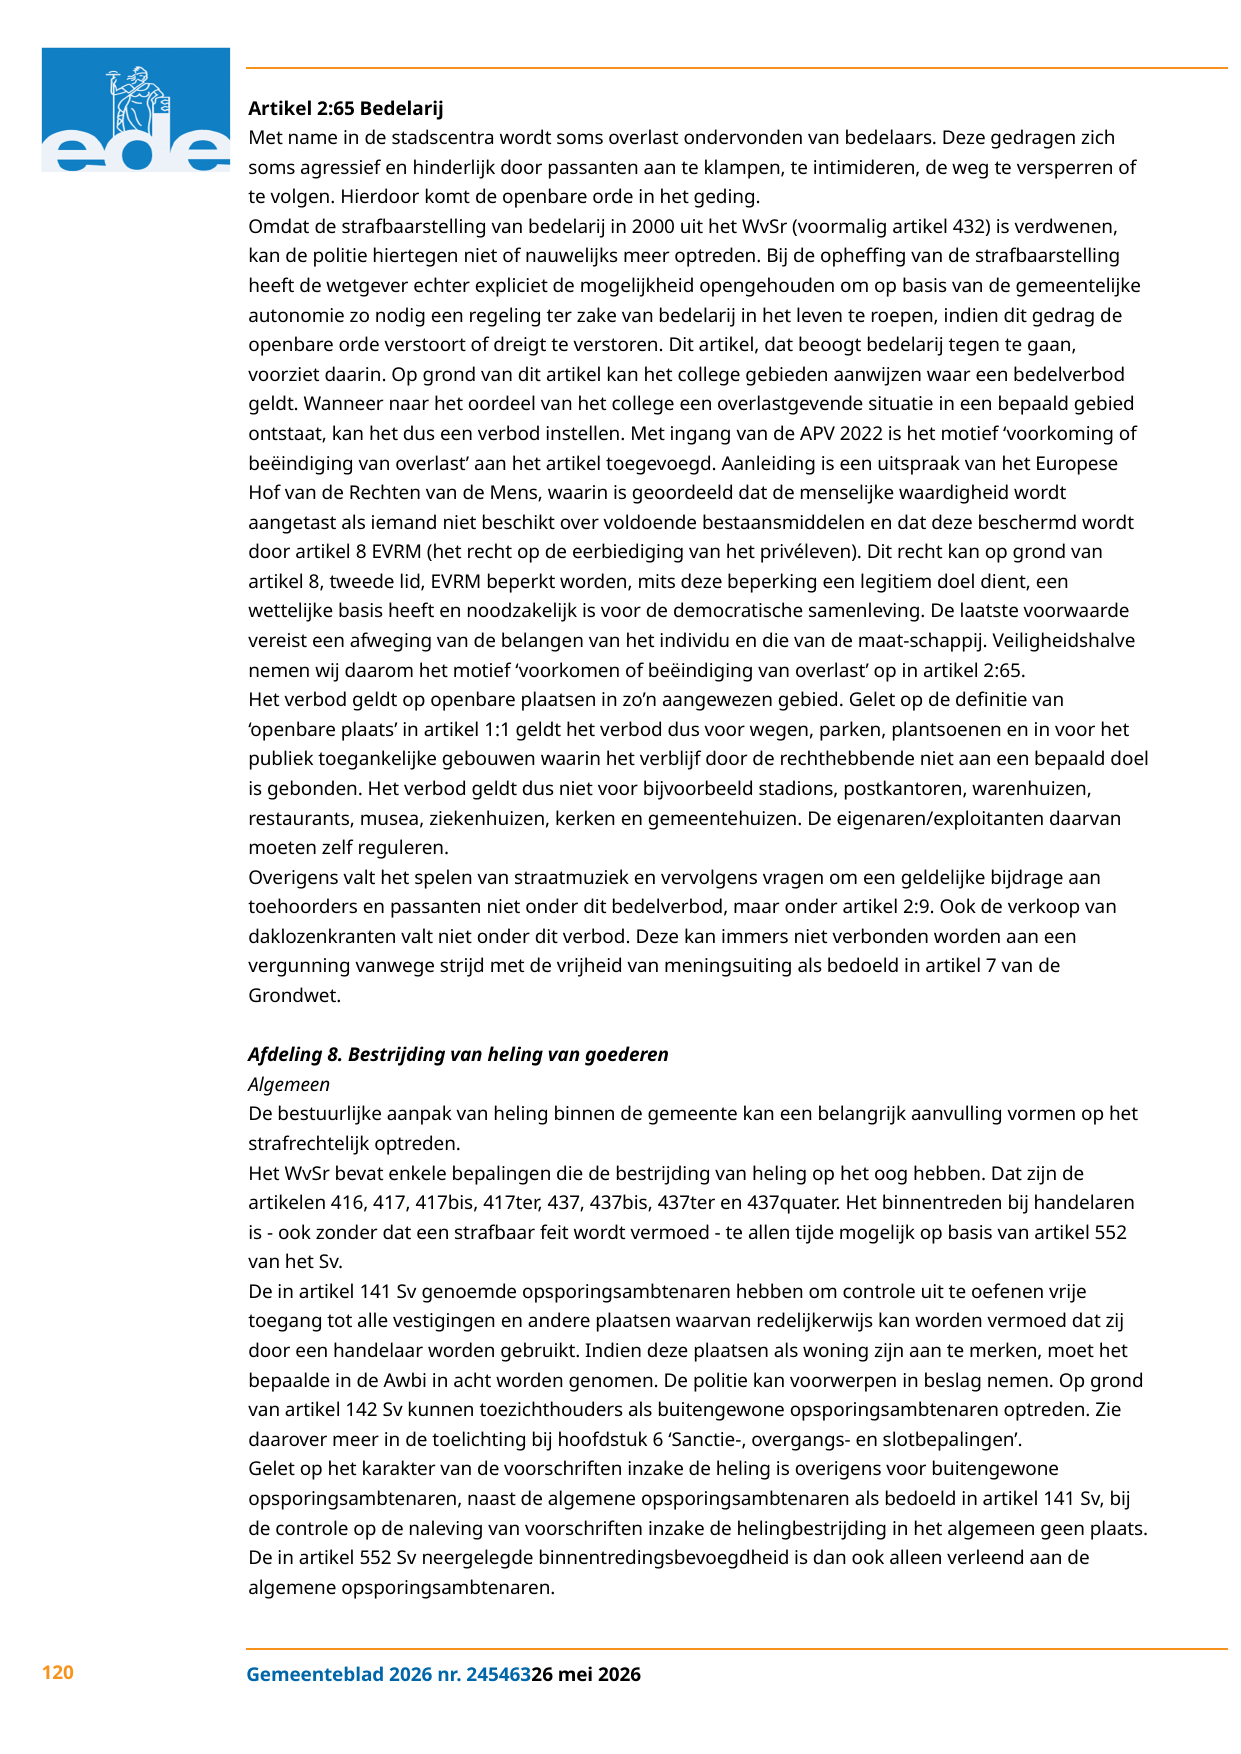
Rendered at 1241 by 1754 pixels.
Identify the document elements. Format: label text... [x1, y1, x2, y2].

picture [41, 47, 231, 172]
text De in artikel 141 Sv genoemde opsporingsambtenaren hebben om controle uit te oefenen vrije toegang tot alle vestigingen en andere plaatsen waarvan redelijkerwijs kan worden vermoed dat zij door een handelaar worden gebruikt. Indien deze plaatsen als woning zijn aan te merken, moet het bepaalde in de Awbi in acht worden genomen. De politie kan voorwerpen in beslag nemen. Op grond van artikel 142 Sv kunnen toezichthouders als buitengewone opsporingsambtenaren optreden. Zie daarover meer in de toelichting bij hoofdstuk 6 ‘Sanctie-, overgangs- en slotbepalingen’. [248, 1278, 1152, 1452]
text Artikel 2:65 Bedelarij [248, 95, 1152, 121]
text Met name in de stadscentra wordt soms overlast ondervonden van bedelaars. Deze gedragen zich soms agressief en hinderlijk door passanten aan te klampen, te intimideren, de weg te versperren of te volgen. Hierdoor komt de openbare orde in het geding. [248, 124, 1152, 209]
text De bestuurlijke aanpak van heling binnen de gemeente kan een belangrijk aanvulling vormen op het strafrechtelijk optreden. [248, 1101, 1152, 1156]
text Overigens valt het spelen van straatmuziek en vervolgens vragen om een geldelijke bijdrage aan toehoorders en passanten niet onder dit bedelverbod, maar onder artikel 2:9. Ook de verkoop van daklozenkranten valt niet onder dit verbod. Deze kan immers niet verbonden worden aan een vergunning vanwege strijd met de vrijheid van meningsuiting als bedoeld in artikel 7 van de Grondwet. [248, 864, 1152, 1008]
text Het verbod geldt op openbare plaatsen in zo’n aangewezen gebied. Gelet op de definitie van ‘openbare plaats’ in artikel 1:1 geldt het verbod dus voor wegen, parken, plantsoenen en in voor het publiek toegankelijke gebouwen waarin het verblijf door de rechthebbende niet aan een bepaald doel is gebonden. Het verbod geldt dus niet voor bijvoorbeeld stadions, postkantoren, warenhuizen, restaurants, musea, ziekenhuizen, kerken en gemeentehuizen. De eigenaren/exploitanten daarvan moeten zelf reguleren. [248, 686, 1152, 860]
text Algemeen [248, 1071, 1152, 1097]
text Omdat de strafbaarstelling van bedelarij in 2000 uit het WvSr (voormalig artikel 432) is verdwenen, kan de politie hiertegen niet of nauwelijks meer optreden. Bij de opheffing van de strafbaarstelling heeft de wetgever echter expliciet de mogelijkheid opengehouden om op basis van de gemeentelijke autonomie zo nodig een regeling ter zake van bedelarij in het leven te roepen, indien dit gedrag de openbare orde verstoort of dreigt te verstoren. Dit artikel, dat beoogt bedelarij tegen te gaan, voorziet daarin. Op grond van dit artikel kan het college gebieden aanwijzen waar een bedelverbod geldt. Wanneer naar het oordeel van het college een overlastgevende situatie in een bepaald gebied ontstaat, kan het dus een verbod instellen. Met ingang van de APV 2022 is het motief ‘voorkoming of beëindiging van overlast’ aan het artikel toegevoegd. Aanleiding is een uitspraak van het Europese Hof van de Rechten van de Mens, waarin is geoordeeld dat de menselijke waardigheid wordt aangetast als iemand niet beschikt over voldoende bestaansmiddelen en dat deze beschermd wordt door artikel 8 EVRM (het recht op de eerbiediging van het privéleven). Dit recht kan op grond van artikel 8, tweede lid, EVRM beperkt worden, mits deze beperking een legitiem doel dient, een wettelijke basis heeft en noodzakelijk is voor de democratische samenleving. De laatste voorwaarde vereist een afweging van de belangen van het individu en die van de maat-schappij. Veiligheidshalve nemen wij daarom het motief ‘voorkomen of beëindiging van overlast’ op in artikel 2:65. [248, 213, 1152, 683]
text Gelet op het karakter van de voorschriften inzake de heling is overigens voor buitengewone opsporingsambtenaren, naast de algemene opsporingsambtenaren als bedoeld in artikel 141 Sv, bij de controle op de naleving van voorschriften inzake de helingbestrijding in het algemeen geen plaats. De in artikel 552 Sv neergelegde binnentredingsbevoegdheid is dan ook alleen verleend aan de algemene opsporingsambtenaren. [248, 1456, 1152, 1600]
text Afdeling 8. Bestrijding van heling van goederen [248, 1041, 1152, 1067]
text Het WvSr bevat enkele bepalingen die de bestrijding van heling op het oog hebben. Dat zijn de artikelen 416, 417, 417bis, 417ter, 437, 437bis, 437ter en 437quater. Het binnentreden bij handelaren is - ook zonder dat een strafbaar feit wordt vermoed - te allen tijde mogelijk op basis van artikel 552 van het Sv. [248, 1160, 1152, 1274]
